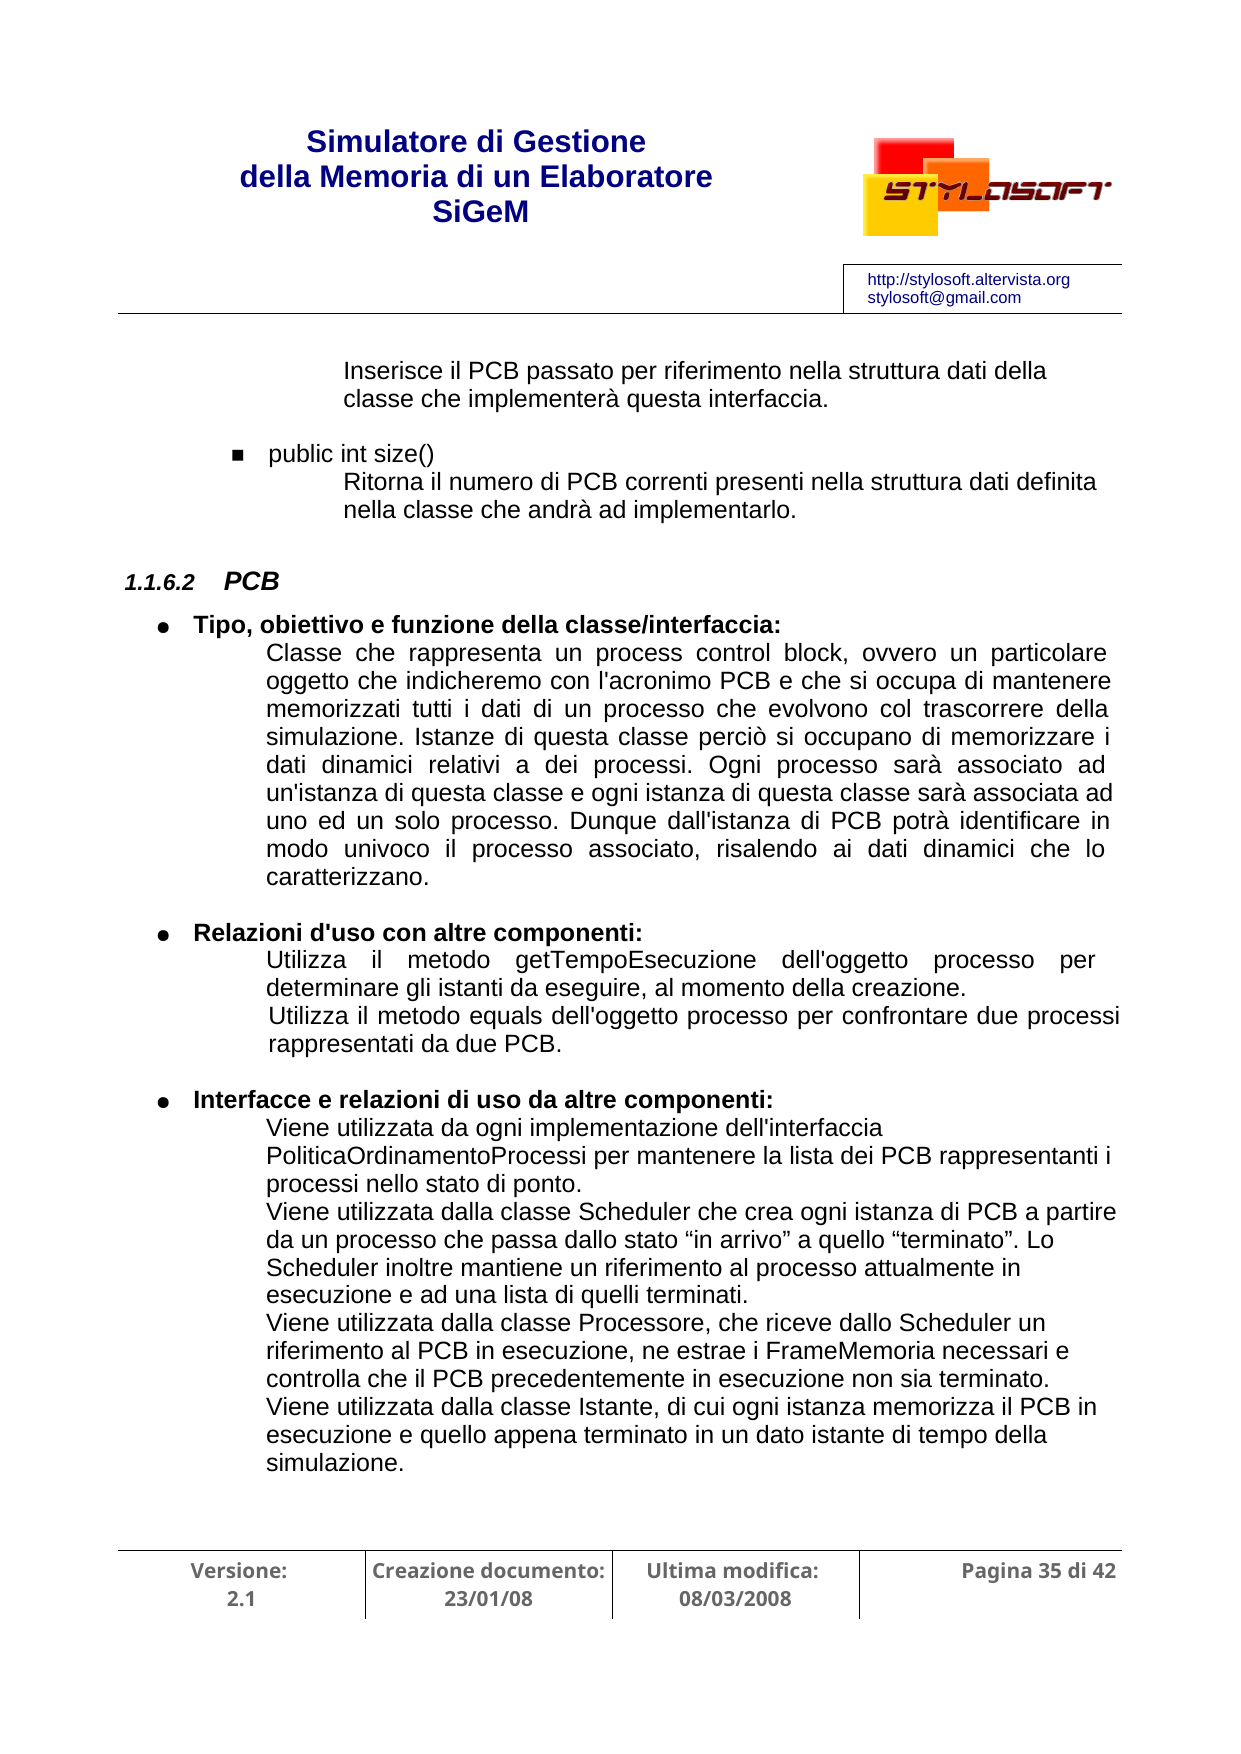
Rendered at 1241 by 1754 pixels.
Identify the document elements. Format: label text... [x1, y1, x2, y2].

text Viene utilizzata dalla classe Processore, che riceve dallo Scheduler un riferimento al PCB in esecuzione, ne estrae i FrameMemoria necessari e controlla che il PCB precedentemente in esecuzione non sia terminato. [118, 1309, 1122, 1393]
list Relazioni d'uso con altre componenti: [156, 918, 1122, 946]
list Classe che rappresenta un process control block, ovvero un particolare oggetto che indicheremo con l'acronimo PCB e che si occupa di mantenere memorizzati tutti i dati di un processo che evolvono col trascorrere della simulazione. Istanze di questa classe perciò si occupano di memorizzare i dati dinamici relativi a dei processi. Ogni processo sarà associato ad un'istanza di questa classe e ogni istanza di questa classe sarà associata ad uno ed un solo processo. Dunque dall'istanza di PCB potrà identificare in modo univoco il processo associato, risalendo ai dati dinamici che lo caratterizzano. [156, 639, 1122, 890]
text Viene utilizzata dalla classe Istante, di cui ogni istanza memorizza il PCB in esecuzione e quello appena terminato in un dato istante di tempo della simulazione. [118, 1393, 1122, 1477]
list public int size() [231, 440, 1122, 468]
list Interfacce e relazioni di uso da altre componenti: [156, 1086, 1122, 1114]
subtitle PCB [118, 567, 1122, 596]
list Viene utilizzata da ogni implementazione dell'interfaccia PoliticaOrdinamentoProcessi per mantenere la lista dei PCB rappresentanti i processi nello stato di ponto. [156, 1114, 1122, 1197]
list Ritorna il numero di PCB correnti presenti nella struttura dati definita nella classe che andrà ad implementarlo. [306, 468, 1122, 524]
picture [848, 123, 1117, 247]
text Viene utilizzata dalla classe Scheduler che crea ogni istanza di PCB a partire da un processo che passa dallo stato “in arrivo” a quello “terminato”. Lo Scheduler inoltre mantiene un riferimento al processo attualmente in esecuzione e ad una lista di quelli terminati. [118, 1197, 1122, 1309]
list Utilizza il metodo getTempoEsecuzione dell'oggetto processo per determinare gli istanti da eseguire, al momento della creazione. [156, 946, 1122, 1002]
list Tipo, obiettivo e funzione della classe/interfaccia: [156, 611, 1122, 639]
list Utilizza il metodo equals dell'oggetto processo per confrontare due processi rappresentati da due PCB. [231, 1002, 1122, 1058]
list Inserisce il PCB passato per riferimento nella struttura dati della classe che implementerà questa interfaccia. [306, 357, 1122, 412]
